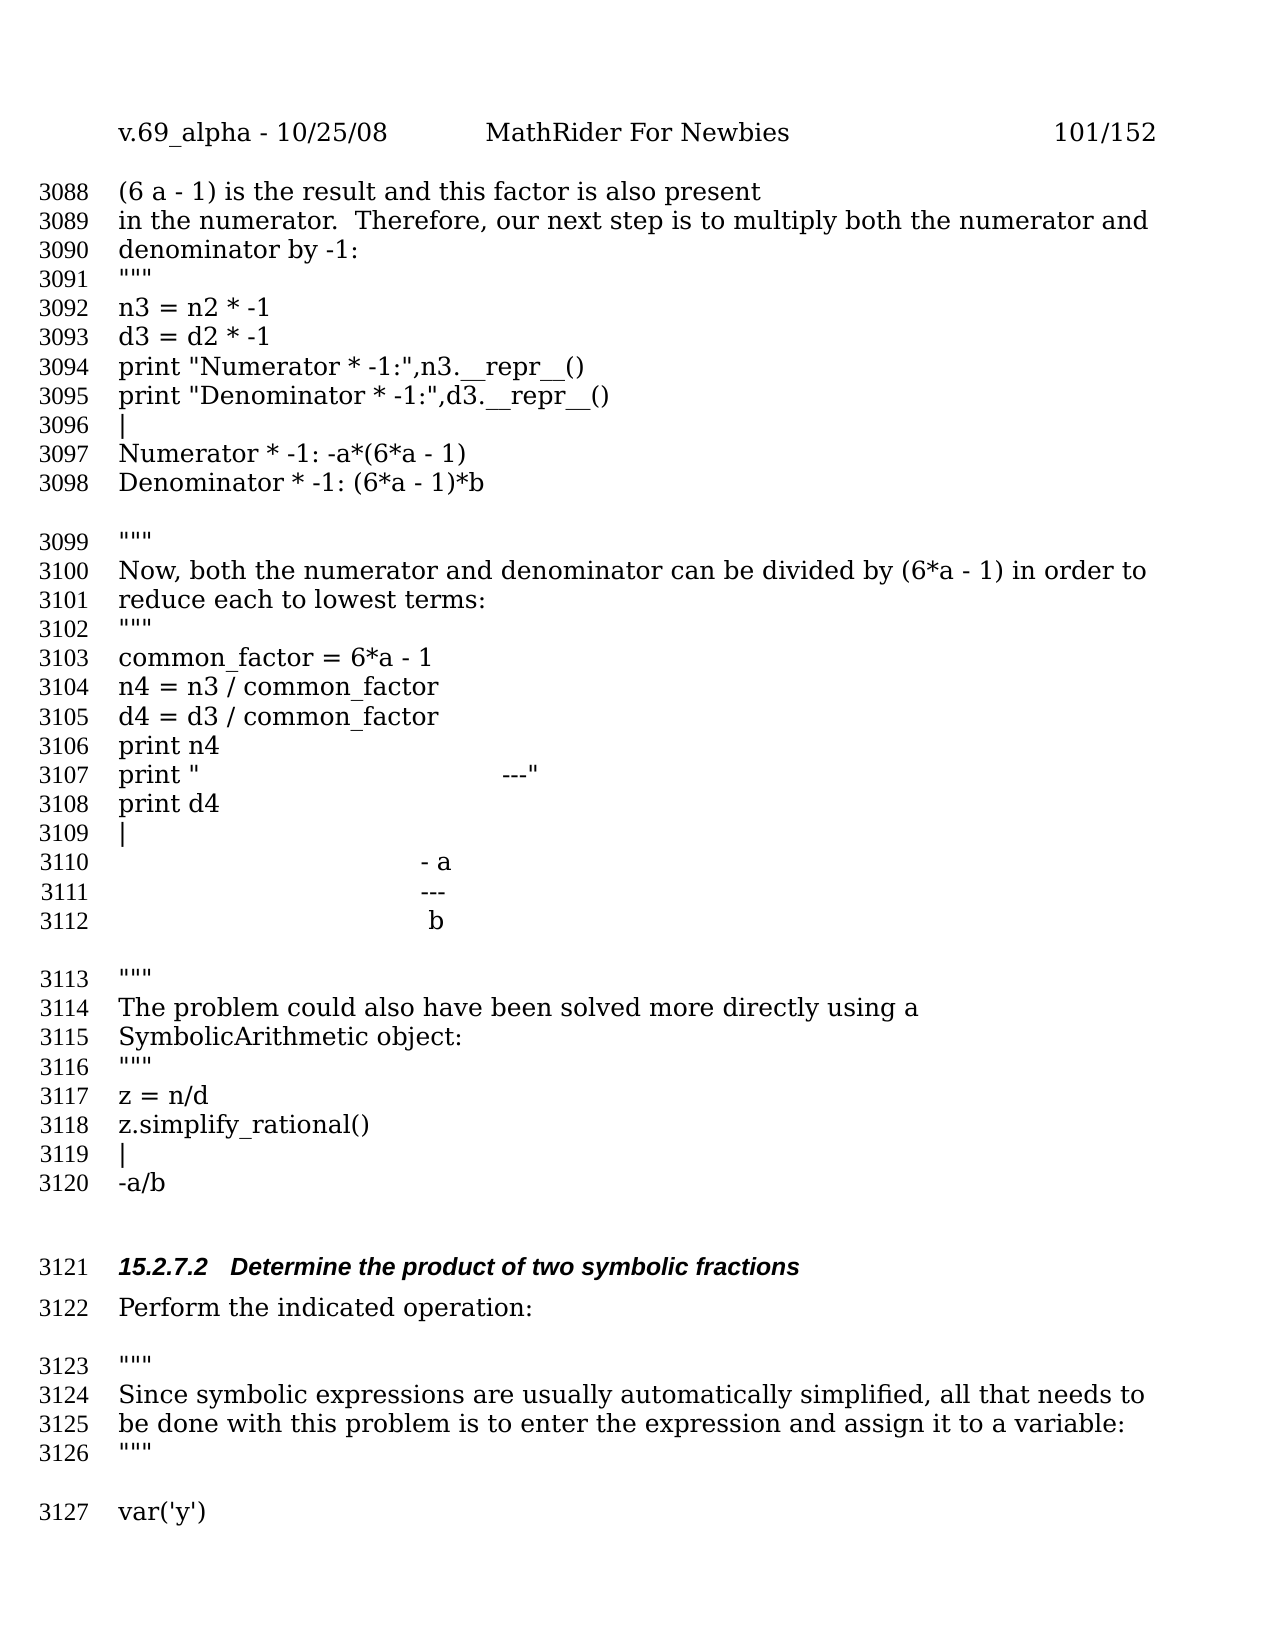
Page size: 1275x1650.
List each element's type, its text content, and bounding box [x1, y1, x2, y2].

text n4 = n3 / common_factor [118, 673, 1157, 702]
text print "Denominator * -1:",d3.__repr__() [118, 381, 1157, 410]
text b [118, 906, 1157, 935]
text n3 = n2 * -1 [118, 293, 1157, 323]
text print "Numerator * -1:",n3.__repr__() [118, 352, 1157, 381]
text var('y') [118, 1497, 1157, 1526]
text d3 = d2 * -1 [118, 323, 1157, 352]
text - a [118, 848, 1157, 877]
text """ [118, 264, 1157, 293]
text --- [118, 877, 1157, 906]
text | [118, 818, 1157, 848]
text print n4 [118, 731, 1157, 760]
text -a/b [118, 1168, 1157, 1198]
text (6 a - 1) is the result and this factor is also present [118, 177, 1157, 206]
text common_factor = 6*a - 1 [118, 643, 1157, 673]
text print " ---" [118, 760, 1157, 789]
text """ [118, 964, 1157, 993]
text Denominator * -1: (6*a - 1)*b [118, 468, 1157, 498]
text """ [118, 527, 1157, 556]
text | [118, 410, 1157, 439]
text d4 = d3 / common_factor [118, 702, 1157, 731]
text Now, both the numerator and denominator can be divided by (6*a - 1) in order to reduce each to lowest terms: [118, 556, 1157, 614]
text Perform the indicated operation: [118, 1293, 1157, 1322]
text Numerator * -1: -a*(6*a - 1) [118, 439, 1157, 468]
text """ [118, 1351, 1157, 1380]
text z = n/d [118, 1081, 1157, 1110]
text """ [118, 614, 1157, 643]
text The problem could also have been solved more directly using a SymbolicArithmetic object: [118, 993, 1157, 1052]
text | [118, 1139, 1157, 1168]
text """ [118, 1439, 1157, 1468]
text z.simplify_rational() [118, 1110, 1157, 1139]
subtitle Determine the product of two symbolic fractions [118, 1252, 1157, 1280]
text """ [118, 1052, 1157, 1081]
text print d4 [118, 789, 1157, 818]
text in the numerator. Therefore, our next step is to multiply both the numerator and denominator by -1: [118, 206, 1157, 264]
text Since symbolic expressions are usually automatically simplified, all that needs to be done with this problem is to enter the expression and assign it to a variable: [118, 1380, 1157, 1439]
